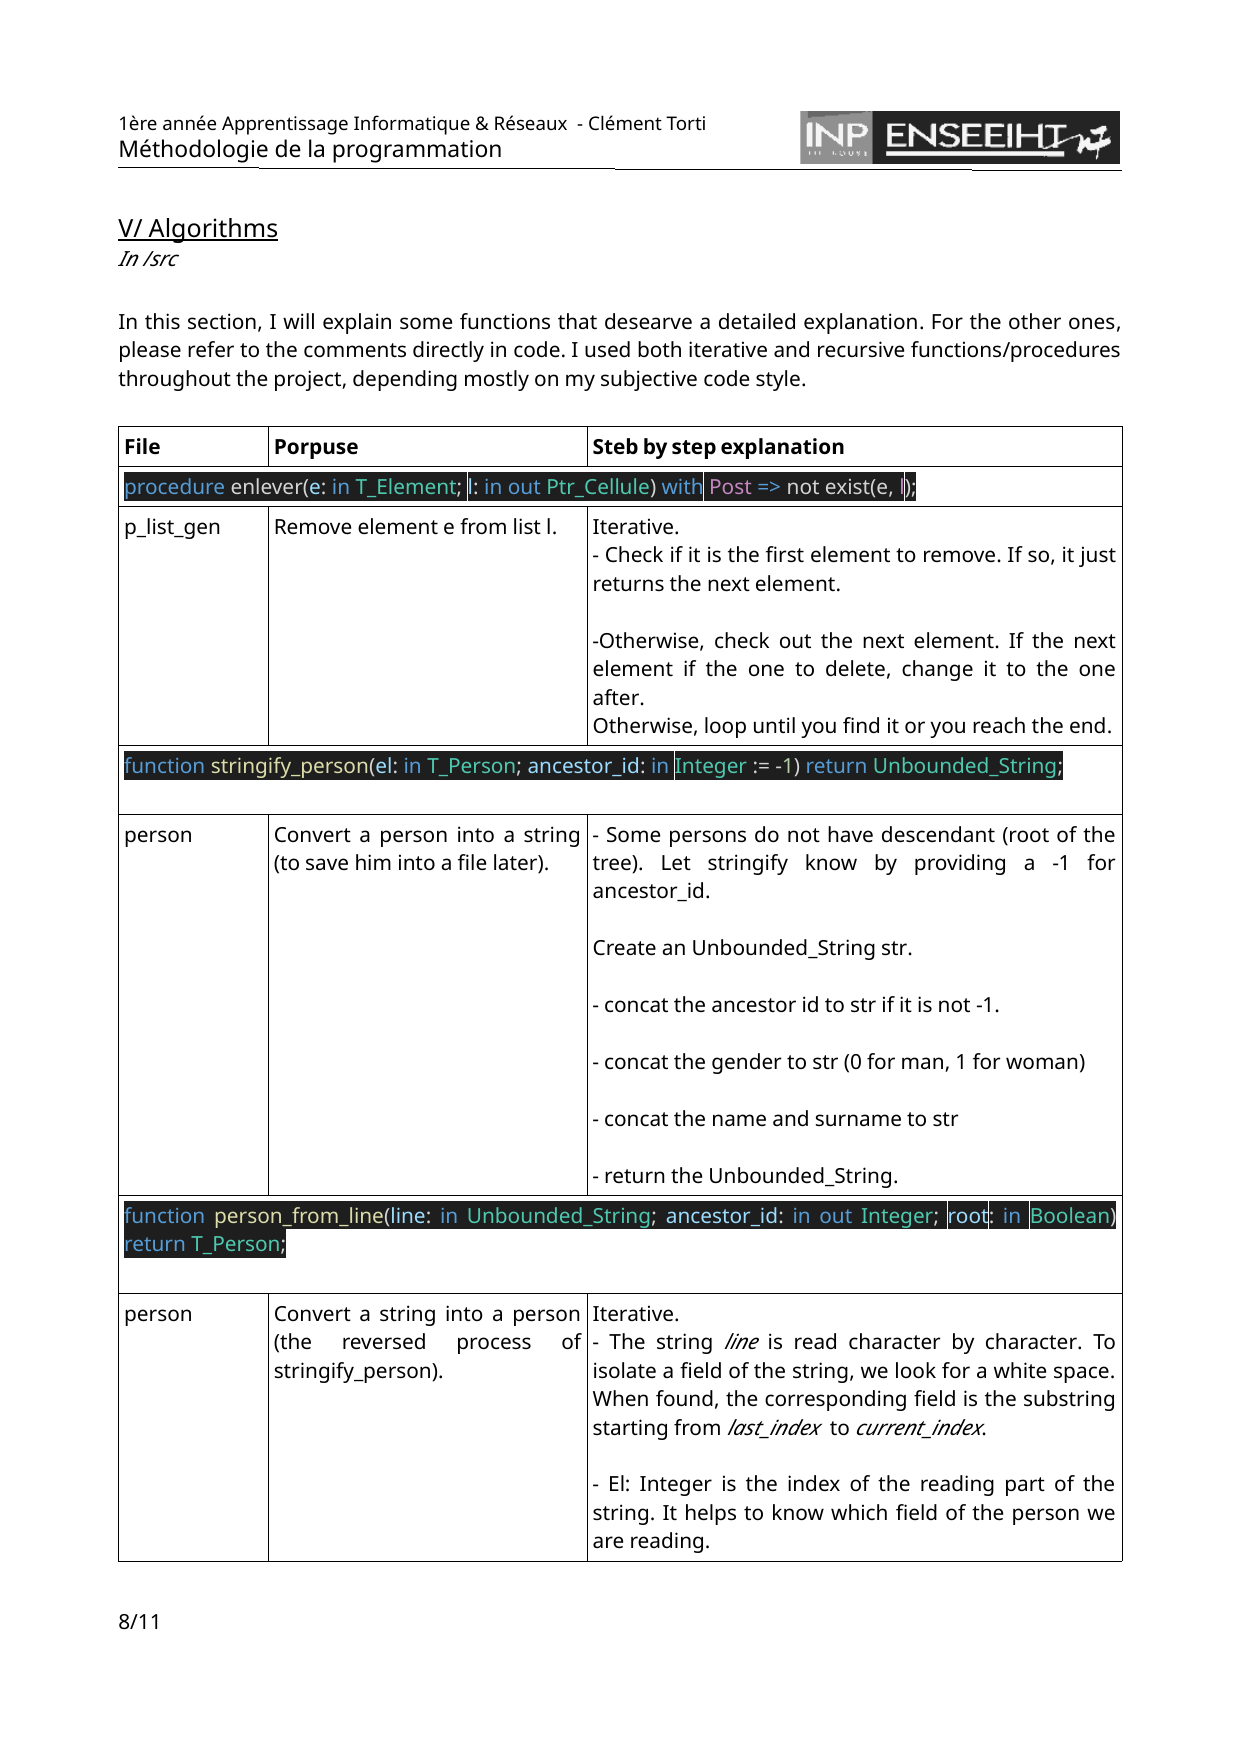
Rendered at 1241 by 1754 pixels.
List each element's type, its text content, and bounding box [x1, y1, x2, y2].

table_cell Convert a person into a string (to save him into a file later). [269, 815, 587, 1195]
table_cell function person_from_line(line: in Unbounded_String; ancestor_id: in out Integer; root: in Boolean) return T_Person; [119, 1196, 1122, 1293]
table_cell - Some persons do not have descendant (root of the tree). Let stringify know by providing a -1 for ancestor_id. Create an Unbounded_String str. - concat the ancestor id to str if it is not -1. - concat the gender to str (0 for man, 1 for woman) - concat the name and surname to str - return the Unbounded_String. [588, 815, 1122, 1195]
text In this section, I will explain some functions that desearve a detailed explanation. For the other ones, please refer to the comments directly in code. I used both iterative and recursive functions/procedures throughout the project, depending mostly on my subjective code style. [118, 307, 1122, 392]
table_cell Remove element e from list l. [269, 507, 587, 745]
table_header Steb by step explanation [588, 427, 1122, 466]
table_cell Iterative. - Check if it is the first element to remove. If so, it just returns the next element. -Otherwise, check out the next element. If the next element if the one to delete, change it to the one after. Otherwise, loop until you find it or you reach the end. [588, 507, 1122, 745]
picture [800, 111, 1120, 164]
table_cell Iterative. - The string line is read character by character. To isolate a field of the string, we look for a white space. When found, the corresponding field is the substring starting from last_index to current_index. - El: Integer is the index of the reading part of the string. It helps to know which field of the person we are reading. [588, 1294, 1122, 1561]
table_cell Convert a string into a person (the reversed process of stringify_person). [269, 1294, 587, 1561]
table_cell person [119, 815, 268, 1195]
table_header File [119, 427, 268, 466]
table_cell procedure enlever(e: in T_Element; l: in out Ptr_Cellule) with Post => not exist(e, l); [119, 467, 1122, 506]
table_cell p_list_gen [119, 507, 268, 745]
text V/ Algorithms [118, 210, 1122, 244]
table_cell function stringify_person(el: in T_Person; ancestor_id: in Integer := -1) return Unbounded_String; [119, 746, 1122, 814]
table_cell person [119, 1294, 268, 1561]
text In /src [118, 244, 1122, 273]
table_header Porpuse [269, 427, 587, 466]
